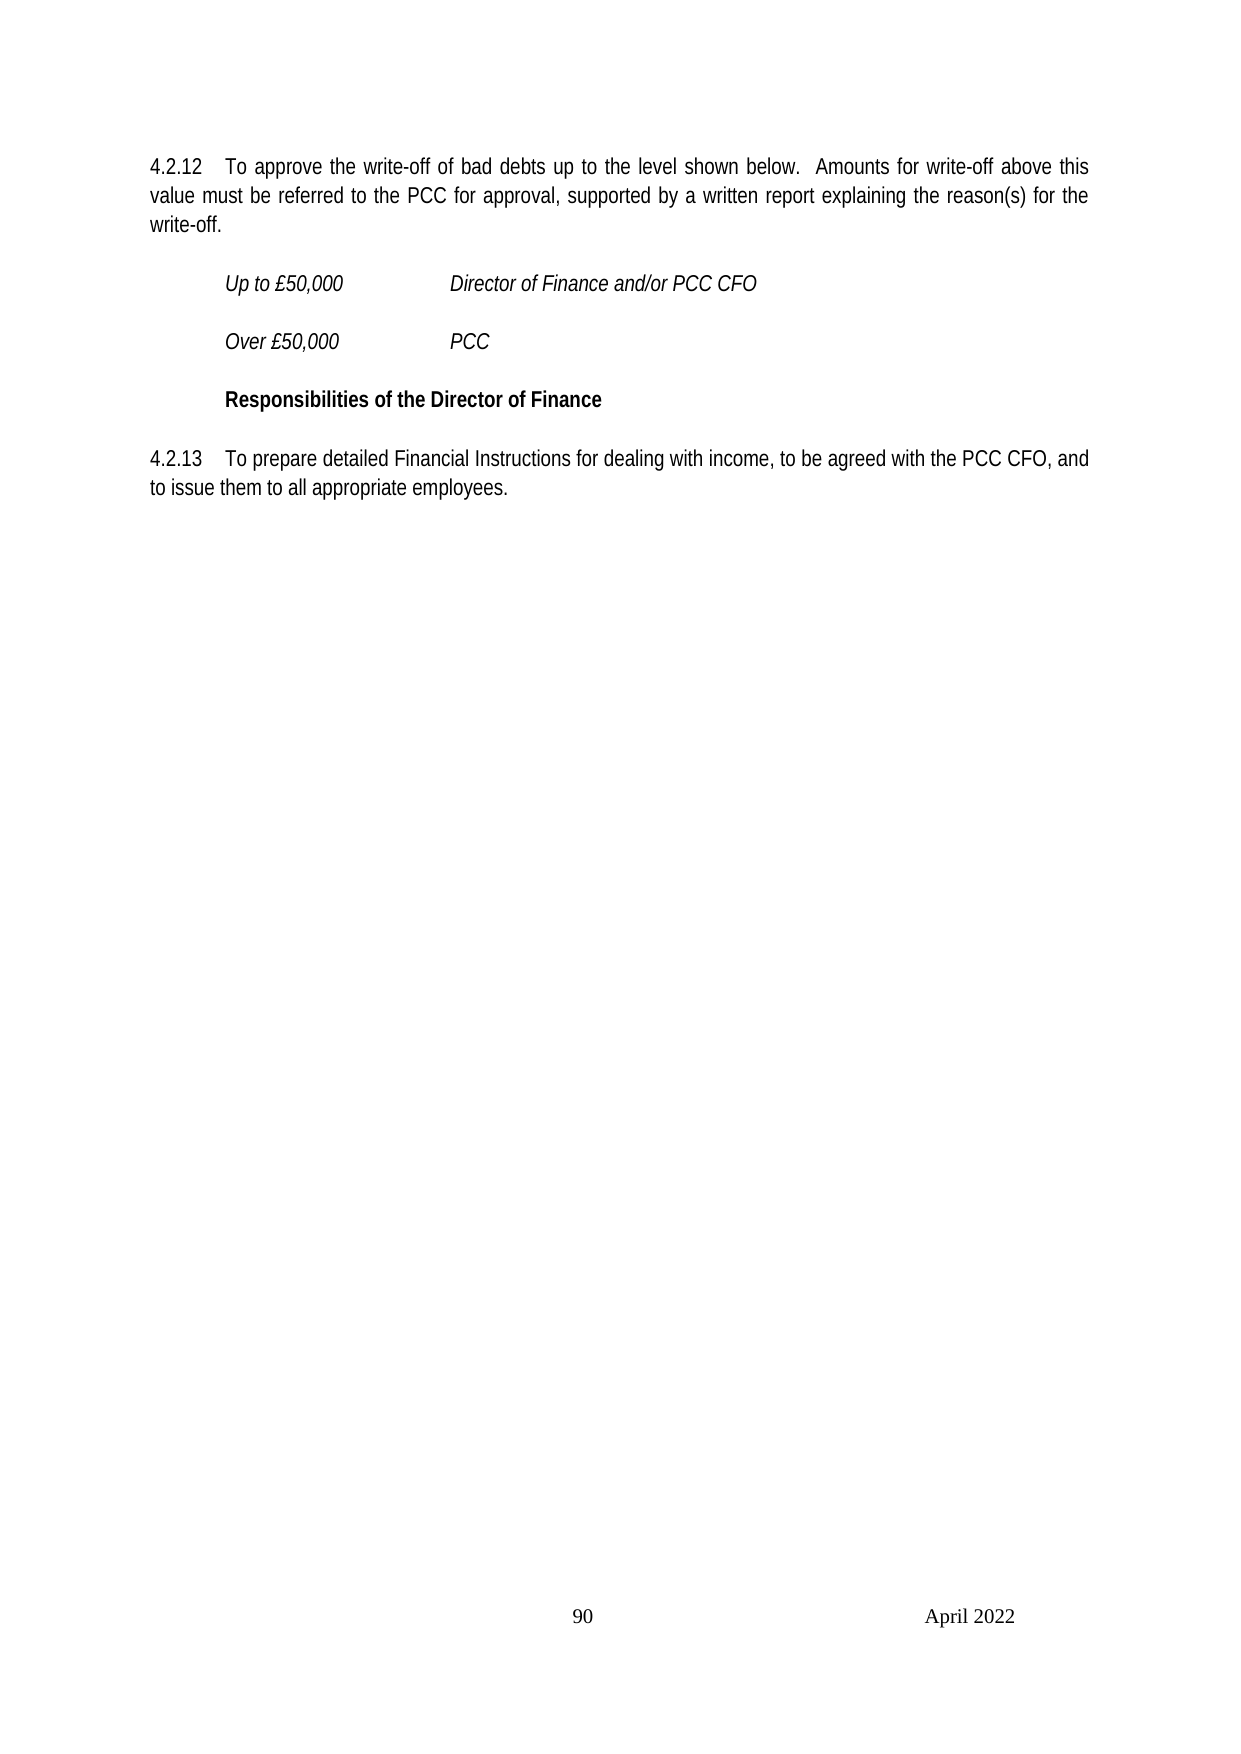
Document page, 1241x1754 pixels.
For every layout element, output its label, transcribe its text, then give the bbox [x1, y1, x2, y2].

text Responsibilities of the Director of Finance [150, 383, 1090, 412]
list To prepare detailed Financial Instructions for dealing with income, to be agreed with the PCC CFO, and to issue them to all appropriate employees. [150, 442, 1090, 500]
list To approve the write-off of bad debts up to the level shown below. Amounts for write-off above this value must be referred to the PCC for approval, supported by a written report explaining the reason(s) for the write-off. [150, 150, 1090, 237]
text Up to £50,000 Director of Finance and/or PCC CFO [225, 267, 1090, 296]
text Over £50,000 PCC [150, 325, 1090, 354]
